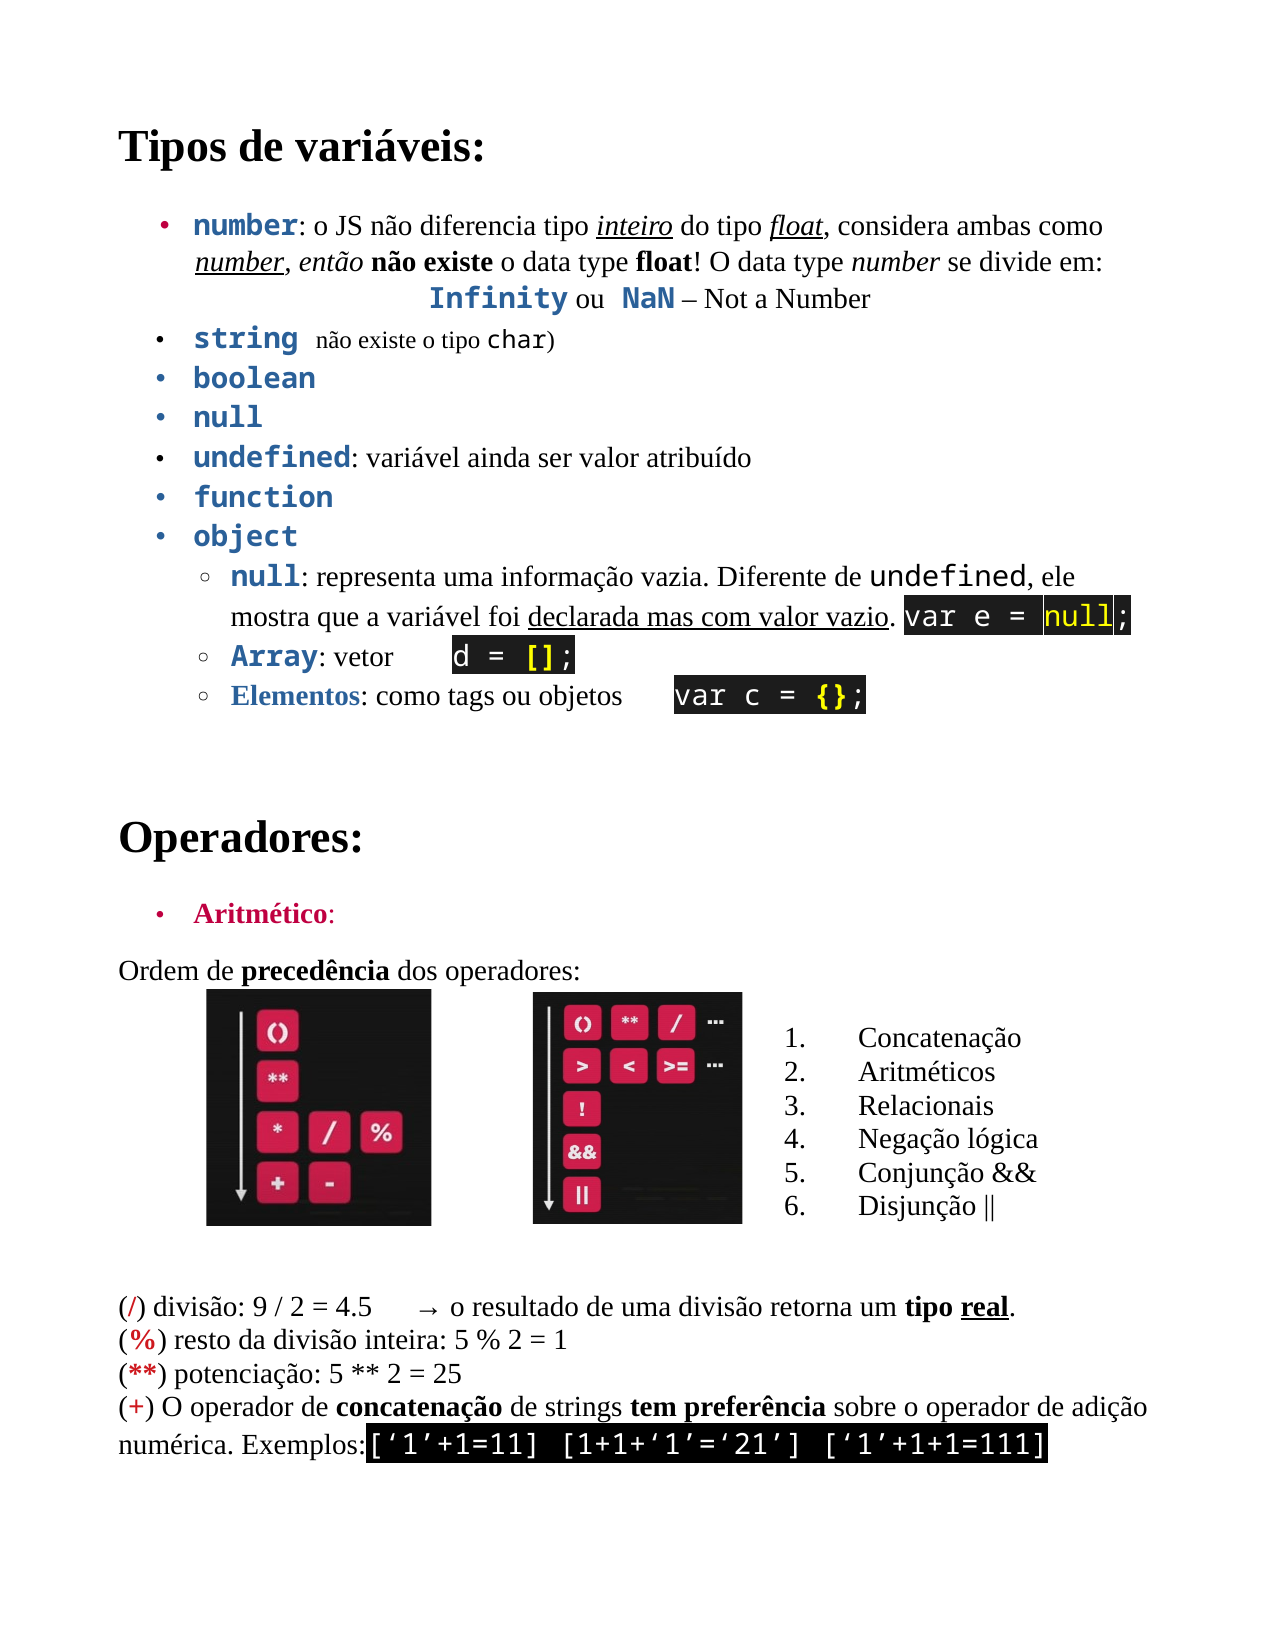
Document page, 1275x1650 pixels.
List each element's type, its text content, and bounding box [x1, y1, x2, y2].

list [432, 1088, 532, 1121]
text Operadores: [118, 809, 1181, 862]
list Concatenação [743, 1021, 1181, 1054]
text (**) potenciação: 5 ** 2 = 25 [118, 1356, 1181, 1389]
list [432, 1188, 532, 1222]
list [432, 1021, 532, 1054]
text Infinity ou NaN – Not a Number [118, 278, 1181, 317]
list Relacionais [743, 1088, 1181, 1121]
text (+) O operador de concatenação de strings tem preferência sobre o operador de adição numérica. Exemplos:[‘1’+1=11] [1+1+‘1’=‘21’] [‘1’+1+1=111] [118, 1389, 1181, 1463]
picture [532, 992, 743, 1224]
list [156, 1121, 206, 1155]
list [432, 1054, 532, 1088]
list Elementos: como tags ou objetos var c = {}; [193, 674, 1181, 714]
list object [156, 516, 1181, 555]
list [156, 1088, 206, 1121]
list Disjunção || [743, 1188, 1181, 1222]
list null [156, 397, 1181, 436]
list Negação lógica [743, 1121, 1181, 1155]
list Conjunção && [743, 1155, 1181, 1188]
list [432, 1121, 532, 1155]
list [156, 1188, 206, 1222]
list string não existe o tipo char) [156, 317, 1181, 357]
text Tipos de variáveis: [118, 118, 1204, 171]
text (%) resto da divisão inteira: 5 % 2 = 1 [118, 1322, 1181, 1356]
text Ordem de precedência dos operadores: [118, 953, 1169, 987]
list Array: vetor d = []; [193, 635, 1181, 674]
list [156, 1021, 206, 1054]
list boolean [156, 357, 1181, 397]
list null: representa uma informação vazia. Diferente de undefined, ele mostra que a variável foi declarada mas com valor vazio. var e = null; [195, 555, 1151, 635]
list number: o JS não diferencia tipo inteiro do tipo float, considera ambas como number, então não existe o data type float! O data type number se divide em: [159, 204, 1169, 278]
list [432, 1155, 532, 1188]
list function [156, 476, 1181, 516]
picture [206, 989, 432, 1226]
text (/) divisão: 9 / 2 = 4.5 → o resultado de uma divisão retorna um tipo real. [118, 1289, 1181, 1322]
list undefined: variável ainda ser valor atribuído [156, 436, 1181, 476]
list [156, 1155, 206, 1188]
list Aritméticos [743, 1054, 1181, 1088]
list [156, 1054, 206, 1088]
list Aritmético: [156, 896, 1181, 929]
